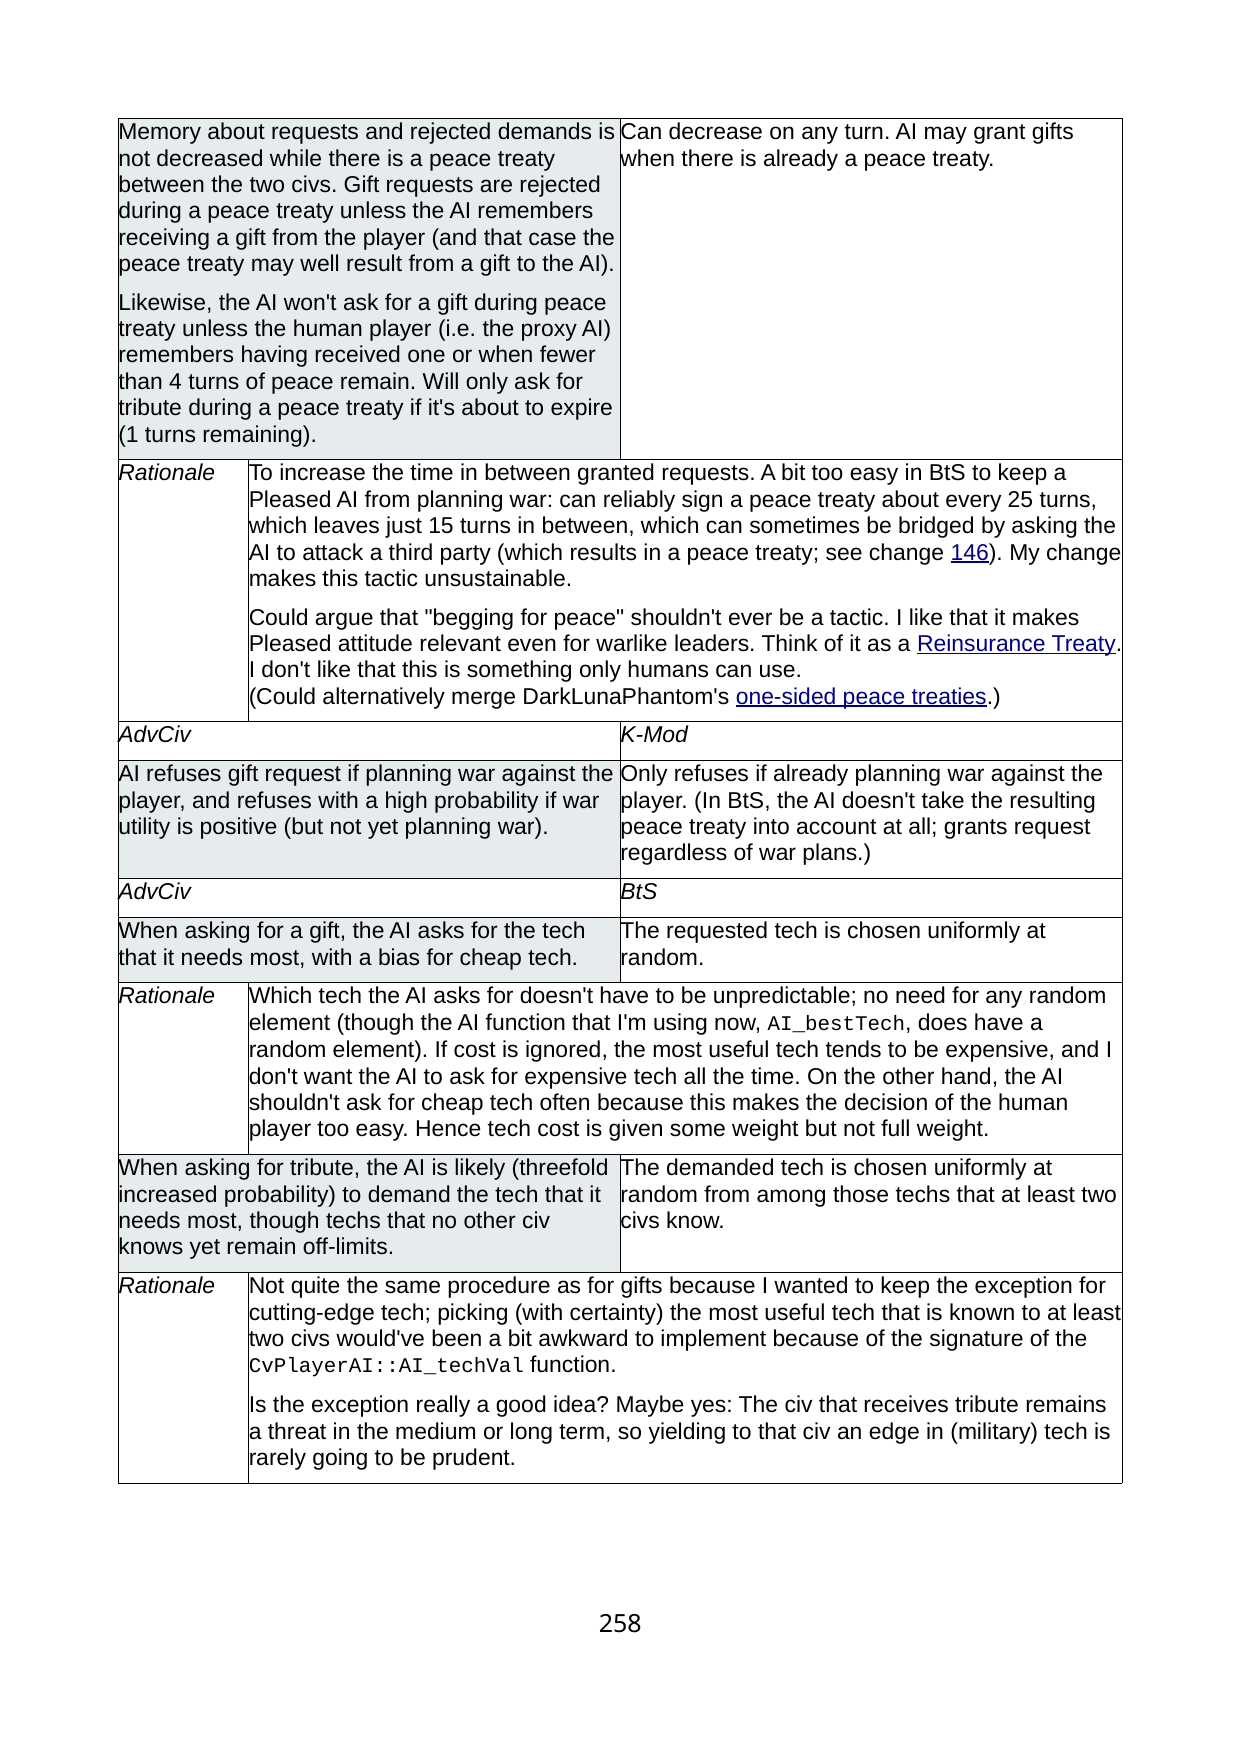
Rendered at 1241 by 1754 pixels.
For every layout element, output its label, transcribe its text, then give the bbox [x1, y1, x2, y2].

table_cell When asking for a gift, the AI asks for the tech that it needs most, with a bias for cheap tech. [119, 918, 620, 982]
table_cell AI refuses gift request if planning war against the player, and refuses with a high probability if war utility is positive (but not yet planning war). [119, 761, 620, 878]
table_cell Can decrease on any turn. AI may grant gifts when there is already a peace treaty. [621, 119, 1122, 459]
table_cell K-Mod [621, 722, 1122, 760]
table_cell The demanded tech is chosen uniformly at random from among those techs that at least two civs know. [621, 1155, 1122, 1272]
table_cell Rationale [119, 983, 248, 1154]
table_cell When asking for tribute, the AI is likely (threefold increased probability) to demand the tech that it needs most, though techs that no other civ knows yet remain off-limits. [119, 1155, 620, 1272]
table_cell The requested tech is chosen uniformly at random. [621, 918, 1122, 982]
table_cell Memory about requests and rejected demands is not decreased while there is a peace treaty between the two civs. Gift requests are rejected during a peace treaty unless the AI remembers receiving a gift from the player (and that case the peace treaty may well result from a gift to the AI). Likewise, the AI won't ask for a gift during peace treaty unless the human player (i.e. the proxy AI) remembers having received one or when fewer than 4 turns of peace remain. Will only ask for tribute during a peace treaty if it's about to expire (1 turns remaining). [119, 119, 620, 459]
table_cell Rationale [119, 460, 248, 721]
table_cell To increase the time in between granted requests. A bit too easy in BtS to keep a Pleased AI from planning war: can reliably sign a peace treaty about every 25 turns, which leaves just 15 turns in between, which can sometimes be bridged by asking the AI to attack a third party (which results in a peace treaty; see change 146). My change makes this tactic unsustainable. Could argue that "begging for peace" shouldn't ever be a tactic. I like that it makes Pleased attitude relevant even for warlike leaders. Think of it as a Reinsurance Treaty. I don't like that this is something only humans can use. (Could alternatively merge DarkLunaPhantom's one-sided peace treaties.) [249, 460, 1122, 721]
table_cell Not quite the same procedure as for gifts because I wanted to keep the exception for cutting-edge tech; picking (with certainty) the most useful tech that is known to at least two civs would've been a bit awkward to implement because of the signature of the CvPlayerAI::AI_techVal function. Is the exception really a good idea? Maybe yes: The civ that receives tribute remains a threat in the medium or long term, so yielding to that civ an edge in (military) tech is rarely going to be prudent. [249, 1273, 1122, 1483]
table_cell AdvCiv [119, 879, 620, 917]
table_cell AdvCiv [119, 722, 620, 760]
table_cell Rationale [119, 1273, 248, 1483]
table_cell Which tech the AI asks for doesn't have to be unpredictable; no need for any random element (though the AI function that I'm using now, AI_bestTech, does have a random element). If cost is ignored, the most useful tech tends to be expensive, and I don't want the AI to ask for expensive tech all the time. On the other hand, the AI shouldn't ask for cheap tech often because this makes the decision of the human player too easy. Hence tech cost is given some weight but not full weight. [249, 983, 1122, 1154]
table_cell BtS [621, 879, 1122, 917]
table_cell Only refuses if already planning war against the player. (In BtS, the AI doesn't take the resulting peace treaty into account at all; grants request regardless of war plans.) [621, 761, 1122, 878]
